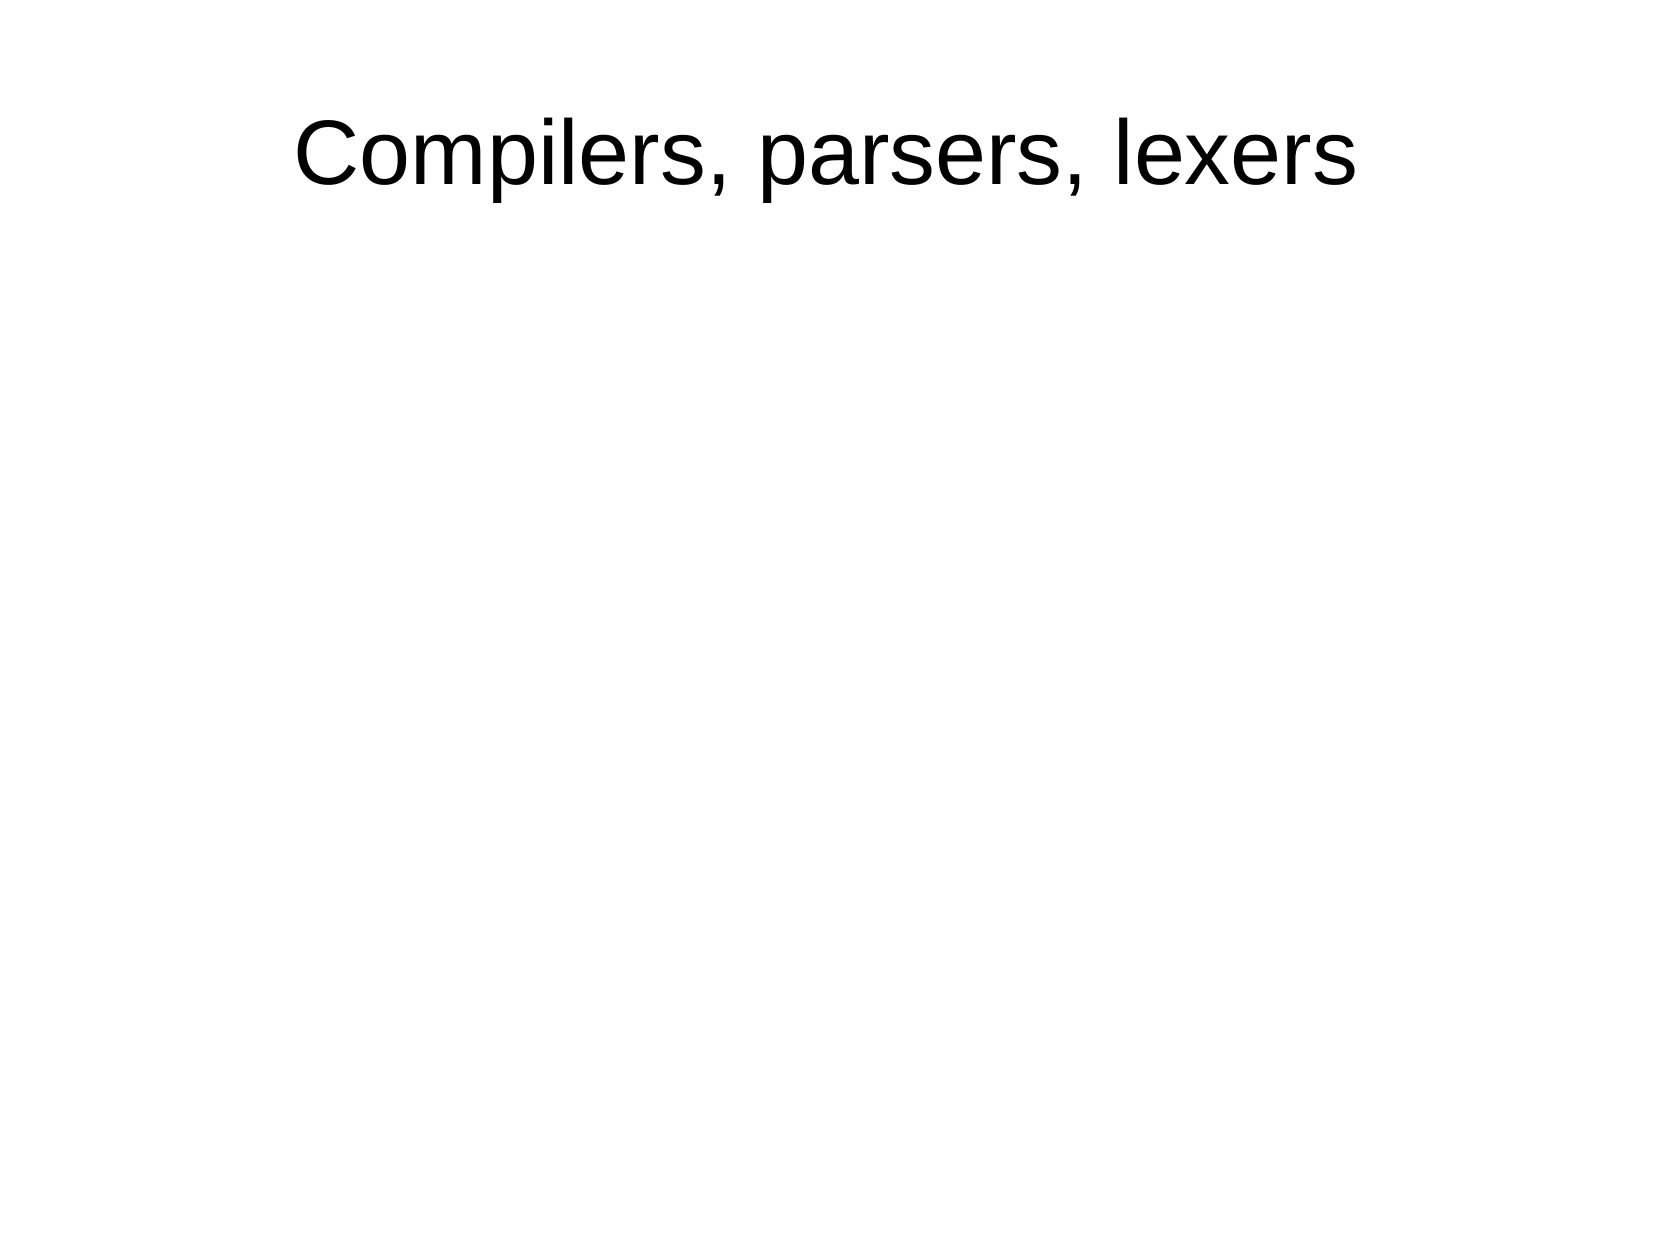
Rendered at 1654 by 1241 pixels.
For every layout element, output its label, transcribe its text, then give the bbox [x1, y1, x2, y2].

title Compilers, parsers, lexers [82, 49, 1571, 257]
